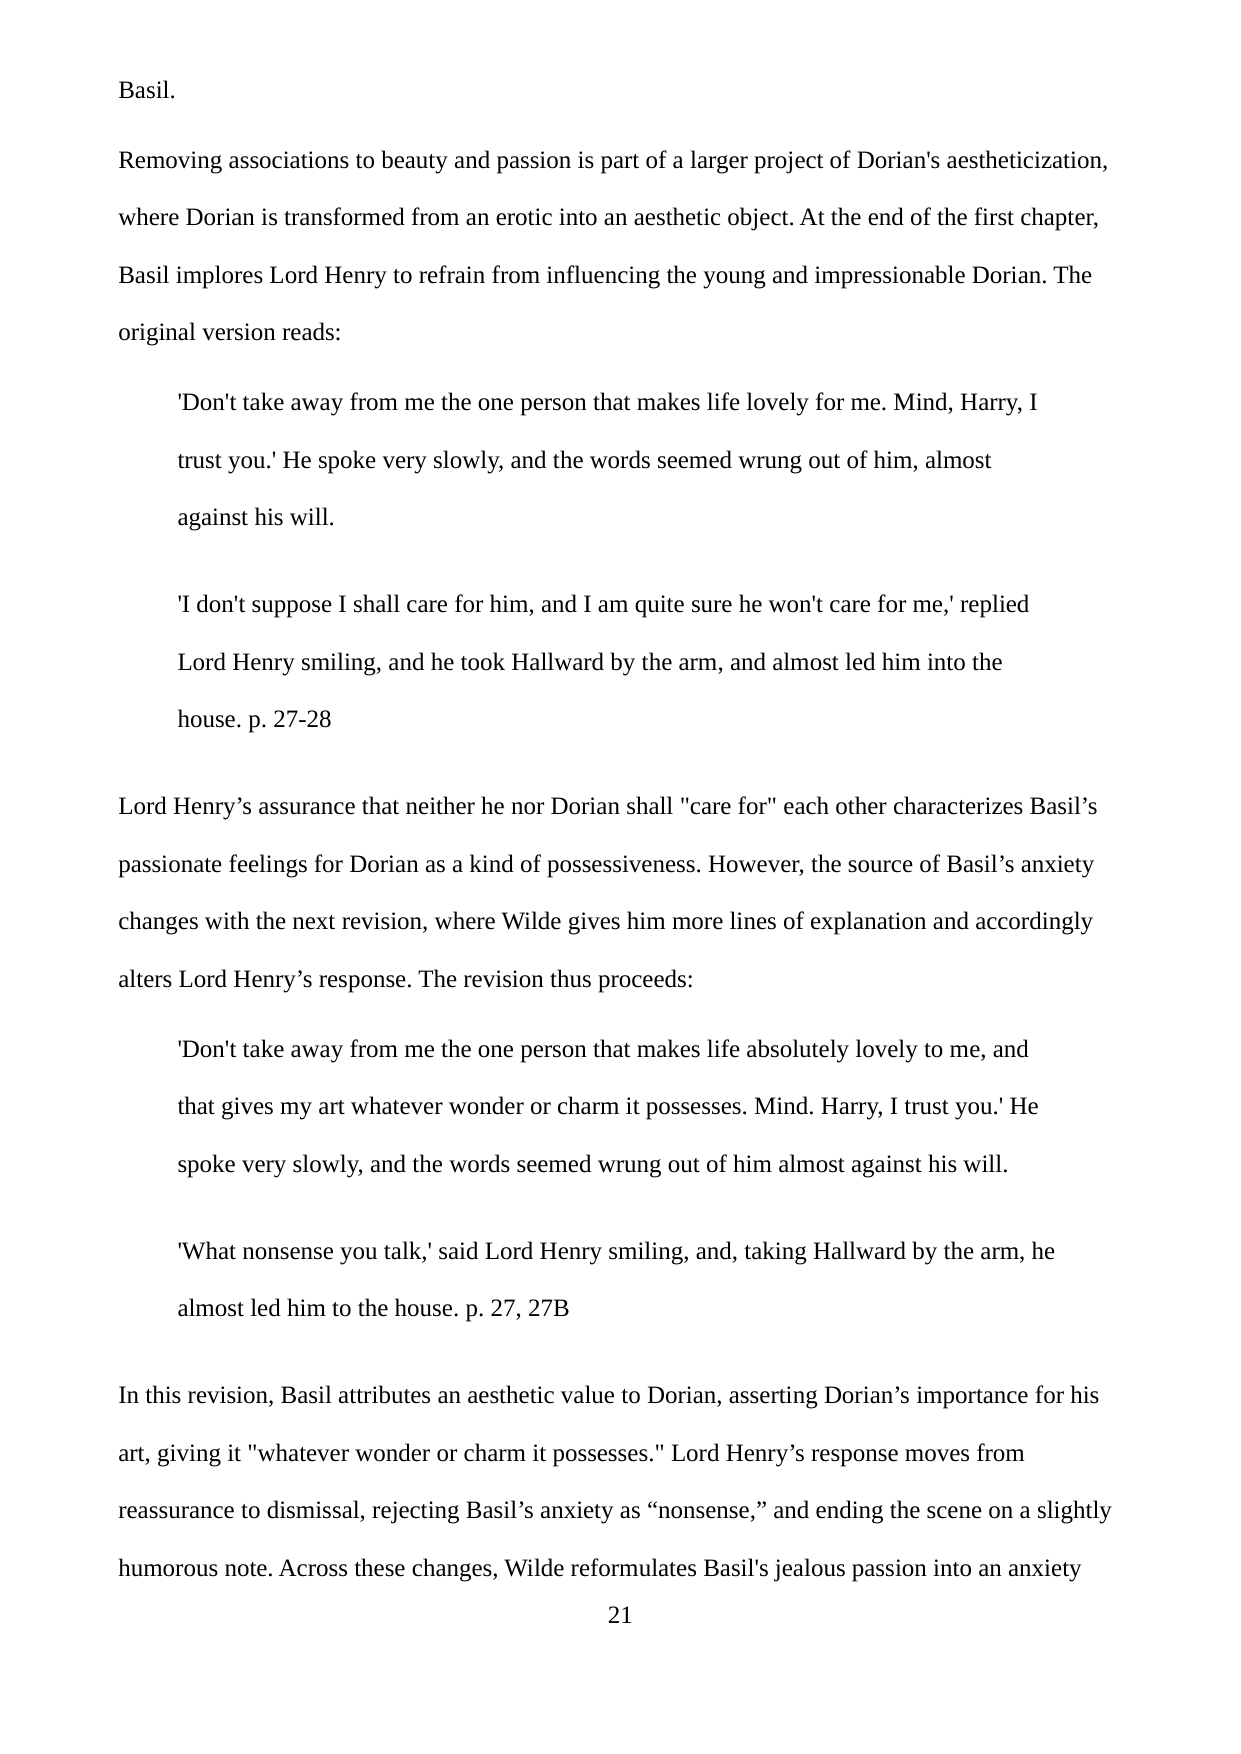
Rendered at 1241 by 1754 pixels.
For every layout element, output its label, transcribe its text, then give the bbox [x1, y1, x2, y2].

text In this revision, Basil attributes an aesthetic value to Dorian, asserting Dorian’s importance for his art, giving it "whatever wonder or charm it possesses." Lord Henry’s response moves from reassurance to dismissal, rejecting Basil’s anxiety as “nonsense,” and ending the scene on a slightly humorous note. Across these changes, Wilde reformulates Basil's jealous passion into an anxiety [118, 1380, 1122, 1582]
text Lord Henry’s assurance that neither he nor Dorian shall "care for" each other characterizes Basil’s passionate feelings for Dorian as a kind of possessiveness. However, the source of Basil’s anxiety changes with the next revision, where Wilde gives him more lines of explanation and accordingly alters Lord Henry’s response. The revision thus proceeds: [118, 791, 1122, 993]
text 'I don't suppose I shall care for him, and I am quite sure he won't care for me,' replied Lord Henry smiling, and he took Hallward by the arm, and almost led him into the house. p. 27-28 [177, 589, 1063, 733]
text 'What nonsense you talk,' said Lord Henry smiling, and, taking Hallward by the arm, he almost led him to the house. p. 27, 27B [177, 1236, 1063, 1322]
text 'Don't take away from me the one person that makes life lovely for me. Mind, Harry, I trust you.' He spoke very slowly, and the words seemed wrung out of him, almost against his will. [177, 387, 1063, 531]
text Basil. [118, 75, 1122, 104]
text 'Don't take away from me the one person that makes life absolutely lovely to me, and that gives my art whatever wonder or charm it possesses. Mind. Harry, I trust you.' He spoke very slowly, and the words seemed wrung out of him almost against his will. [177, 1034, 1063, 1178]
text Removing associations to beauty and passion is part of a larger project of Dorian's aestheticization, where Dorian is transformed from an erotic into an aesthetic object. At the end of the first chapter, Basil implores Lord Henry to refrain from influencing the young and impressionable Dorian. The original version reads: [118, 145, 1122, 346]
